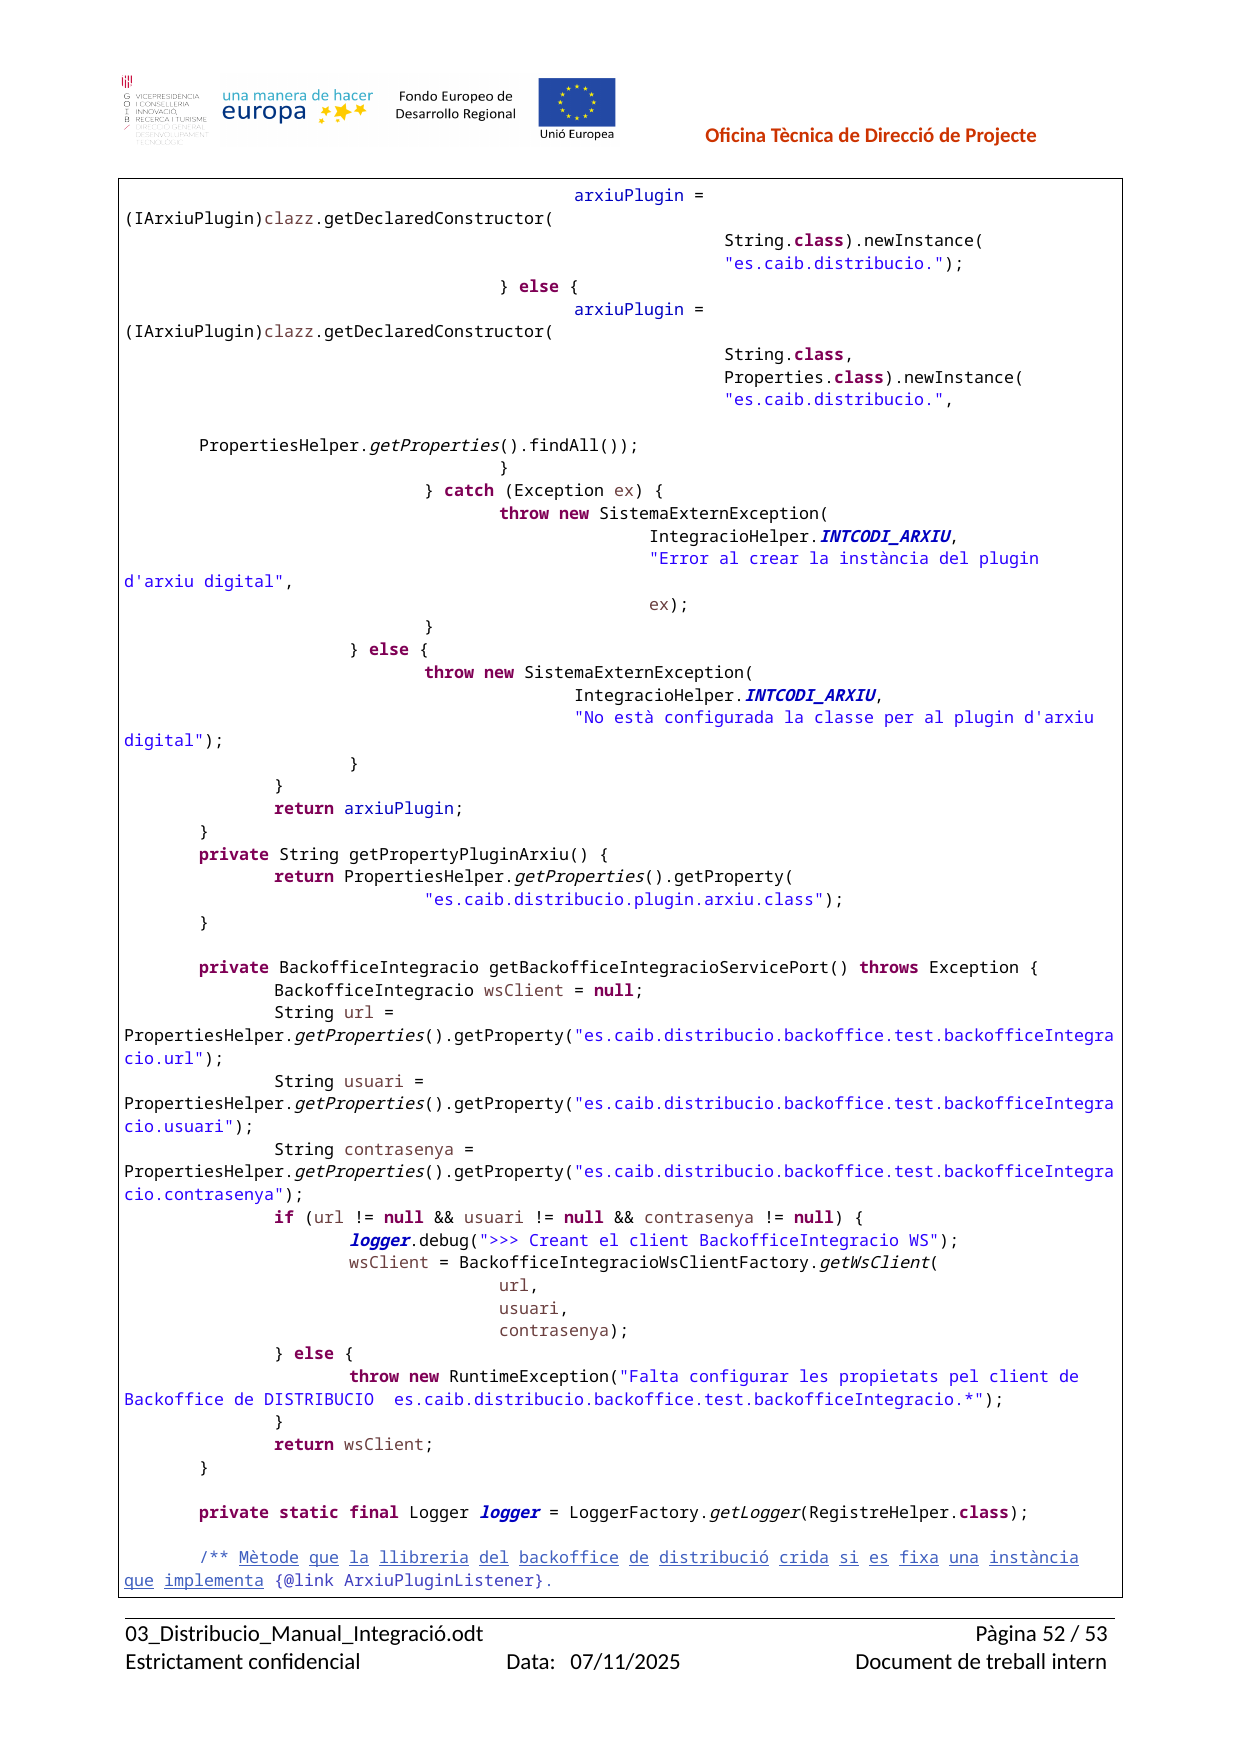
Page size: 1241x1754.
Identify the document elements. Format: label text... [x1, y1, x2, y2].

picture [118, 73, 213, 147]
table_header arxiuPlugin = (IArxiuPlugin)clazz.getDeclaredConstructor( String.class).newInstance( "es.caib.distribucio."); } else { arxiuPlugin = (IArxiuPlugin)clazz.getDeclaredConstructor( String.class, Properties.class).newInstance( "es.caib.distribucio.", PropertiesHelper.getProperties().findAll()); } } catch (Exception ex) { throw new SistemaExternException( IntegracioHelper.INTCODI_ARXIU, "Error al crear la instància del plugin d'arxiu digital", ex); } } else { throw new SistemaExternException( IntegracioHelper.INTCODI_ARXIU, "No està configurada la classe per al plugin d'arxiu digital"); } } return arxiuPlugin; } private String getPropertyPluginArxiu() { return PropertiesHelper.getProperties().getProperty( "es.caib.distribucio.plugin.arxiu.class"); } private BackofficeIntegracio getBackofficeIntegracioServicePort() throws Exception { BackofficeIntegracio wsClient = null; String url = PropertiesHelper.getProperties().getProperty("es.caib.distribucio.backoffice.test.backofficeIntegracio.url"); String usuari = PropertiesHelper.getProperties().getProperty("es.caib.distribucio.backoffice.test.backofficeIntegracio.usuari"); String contrasenya = PropertiesHelper.getProperties().getProperty("es.caib.distribucio.backoffice.test.backofficeIntegracio.contrasenya"); if (url != null && usuari != null && contrasenya != null) { logger.debug(">>> Creant el client BackofficeIntegracio WS"); wsClient = BackofficeIntegracioWsClientFactory.getWsClient( url, usuari, contrasenya); } else { throw new RuntimeException("Falta configurar les propietats pel client de Backoffice de DISTRIBUCIO es.caib.distribucio.backoffice.test.backofficeIntegracio.*"); } return wsClient; } private static final Logger logger = LoggerFactory.getLogger(RegistreHelper.class); /** Mètode que la llibreria del backoffice de distribució crida si es fixa una instància que implementa {@link ArxiuPluginListener}. [119, 179, 1122, 1597]
picture [219, 73, 621, 147]
